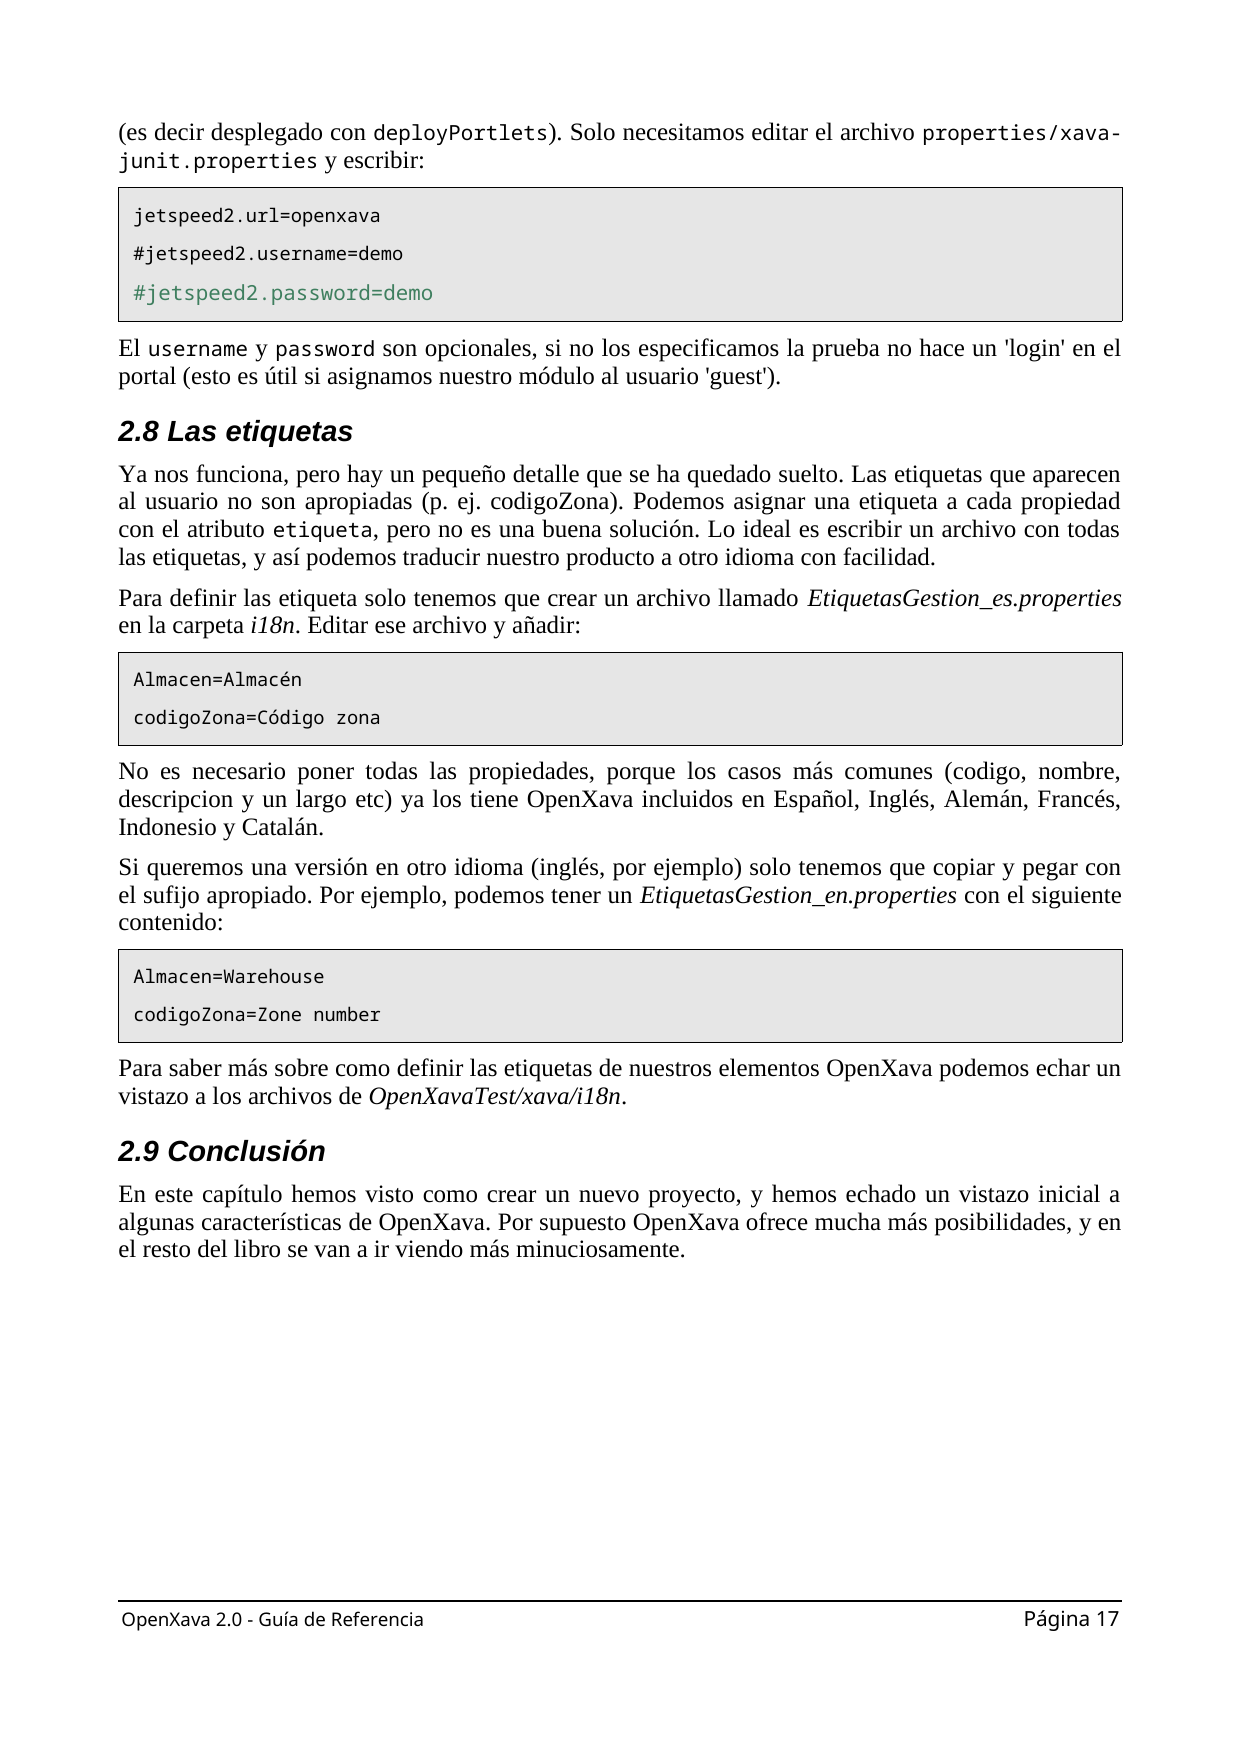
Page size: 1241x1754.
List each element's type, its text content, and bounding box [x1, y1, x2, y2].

text Ya nos funciona, pero hay un pequeño detalle que se ha quedado suelto. Las etiquetas que aparecen al usuario no son apropiadas (p. ej. codigoZona). Podemos asignar una etiqueta a cada propiedad con el atributo etiqueta, pero no es una buena solución. Lo ideal es escribir un archivo con todas las etiquetas, y así podemos traducir nuestro producto a otro idioma con facilidad. [118, 460, 1122, 571]
text Almacen=Almacén [119, 653, 1122, 689]
text codigoZona=Zone number [119, 987, 1122, 1042]
subtitle Conclusión [118, 1135, 1122, 1168]
text Almacen=Warehouse [119, 950, 1122, 987]
text jetspeed2.url=openxava [119, 188, 1122, 225]
text Para definir las etiqueta solo tenemos que crear un archivo llamado EtiquetasGestion_es.properties en la carpeta i18n. Editar ese archivo y añadir: [118, 584, 1122, 639]
text En este capítulo hemos visto como crear un nuevo proyecto, y hemos echado un vistazo inicial a algunas características de OpenXava. Por supuesto OpenXava ofrece mucha más posibilidades, y en el resto del libro se van a ir viendo más minuciosamente. [118, 1180, 1122, 1263]
text #jetspeed2.username=demo [119, 225, 1122, 263]
text Si queremos una versión en otro idioma (inglés, por ejemplo) solo tenemos que copiar y pegar con el sufijo apropiado. Por ejemplo, podemos tener un EtiquetasGestion_en.properties con el siguiente contenido: [118, 853, 1122, 936]
text #jetspeed2.password=demo [119, 263, 1122, 321]
text codigoZona=Código zona [119, 689, 1122, 745]
text No es necesario poner todas las propiedades, porque los casos más comunes (codigo, nombre, descripcion y un largo etc) ya los tiene OpenXava incluidos en Español, Inglés, Alemán, Francés, Indonesio y Catalán. [118, 757, 1122, 841]
text El username y password son opcionales, si no los especificamos la prueba no hace un 'login' en el portal (esto es útil si asignamos nuestro módulo al usuario 'guest'). [118, 334, 1122, 389]
subtitle Las etiquetas [118, 414, 1122, 447]
text (es decir desplegado con deployPortlets). Solo necesitamos editar el archivo properties/xava-junit.properties y escribir: [118, 118, 1122, 174]
text Para saber más sobre como definir las etiquetas de nuestros elementos OpenXava podemos echar un vistazo a los archivos de OpenXavaTest/xava/i18n. [118, 1054, 1122, 1110]
